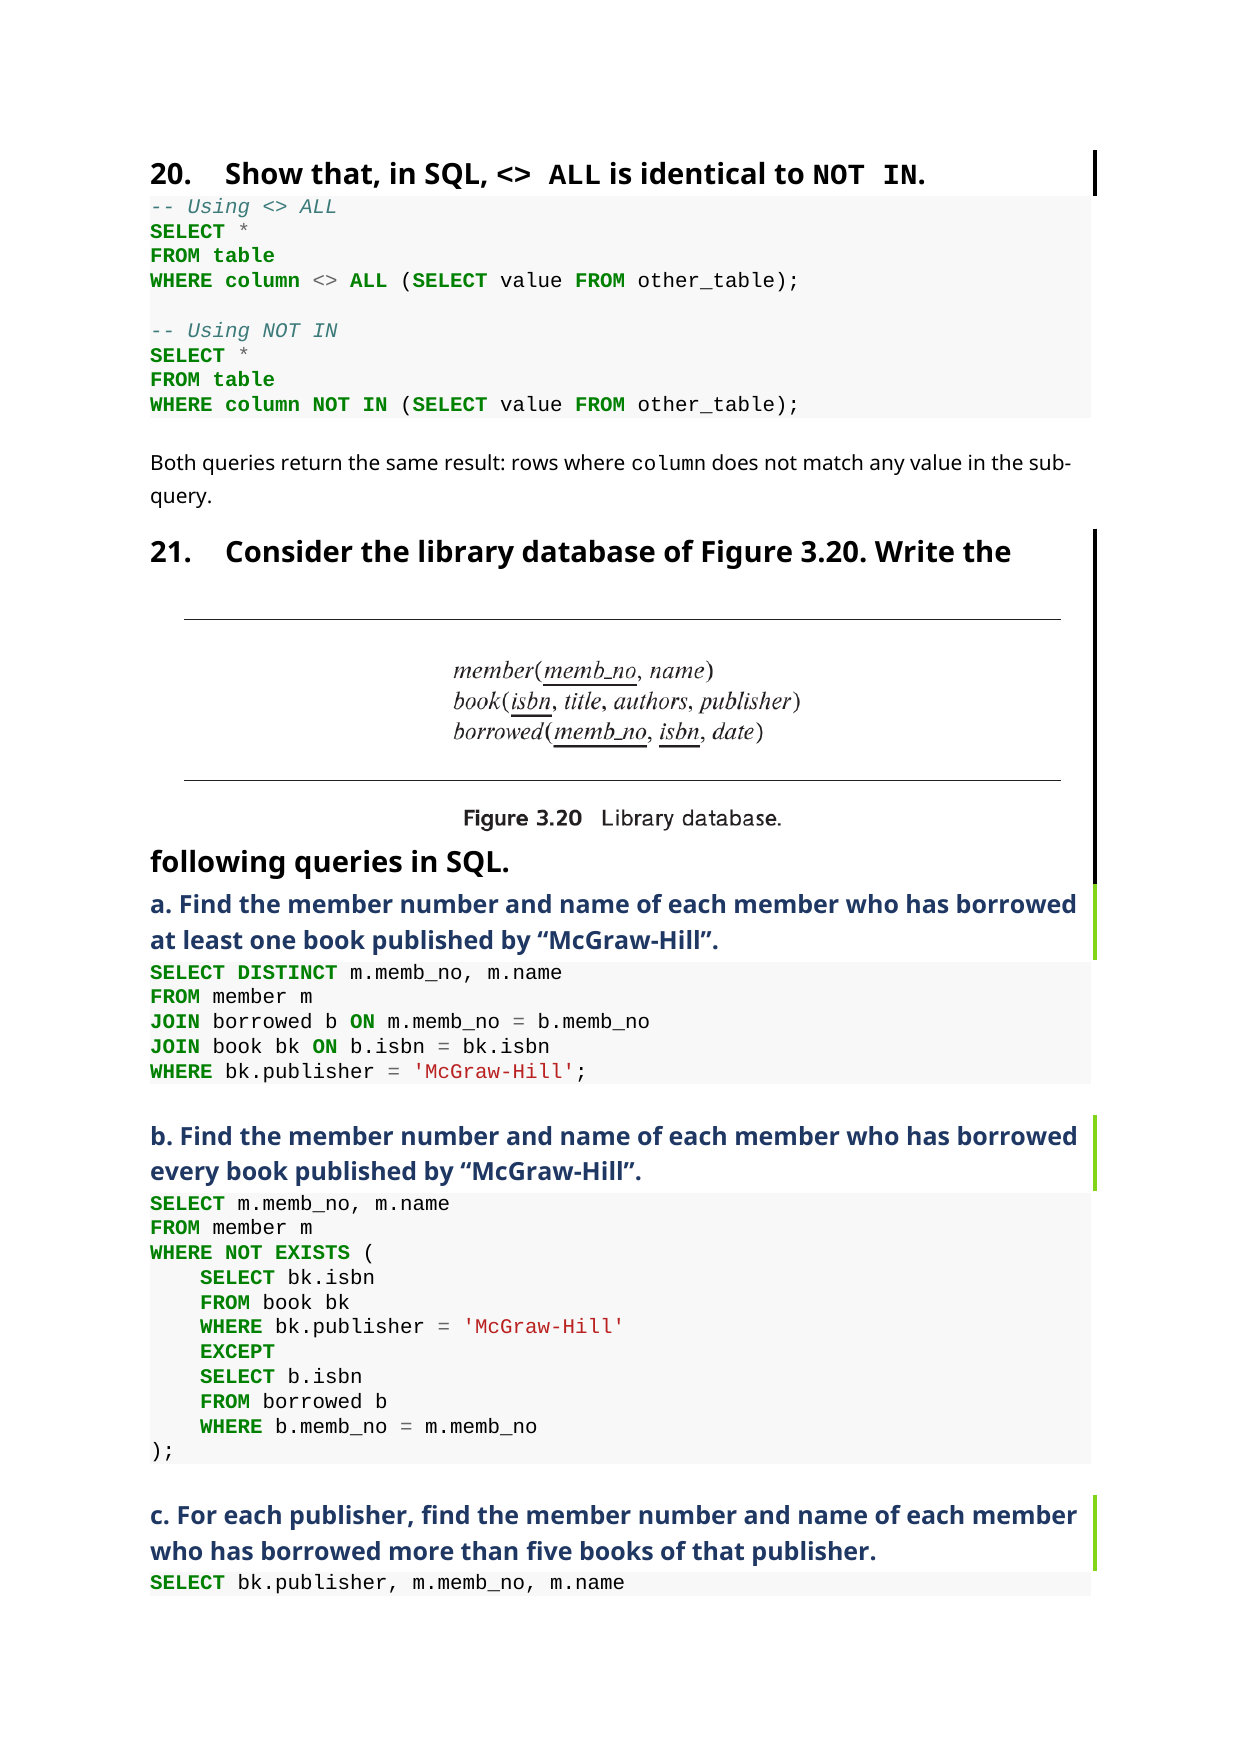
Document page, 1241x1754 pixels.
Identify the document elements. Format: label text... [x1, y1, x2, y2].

text WHERE NOT EXISTS ( [150, 1242, 1091, 1266]
text -- Using NOT IN [150, 320, 1091, 343]
subtitle b. Find the member number and name of each member who has borrowed every book published by “McGraw-Hill”. [147, 1115, 1093, 1191]
text WHERE b.memb_no = m.memb_no [150, 1416, 1091, 1439]
text JOIN book bk ON b.isbn = bk.isbn [150, 1036, 1091, 1060]
subtitle Show that, in SQL, <> ALL is identical to NOT IN. [147, 150, 1093, 196]
text FROM table [150, 369, 1091, 393]
text Both queries return the same result: rows where column does not match any value in the sub-query. [150, 448, 1091, 510]
text SELECT m.memb_no, m.name [150, 1193, 1091, 1216]
text SELECT bk.isbn [150, 1267, 1091, 1291]
text WHERE column <> ALL (SELECT value FROM other_table); [150, 270, 1091, 294]
text SELECT b.isbn [150, 1366, 1091, 1390]
text WHERE bk.publisher = 'McGraw-Hill' [150, 1317, 1091, 1340]
text FROM member m [150, 1217, 1091, 1241]
text FROM table [150, 246, 1091, 269]
text FROM member m [150, 986, 1091, 1010]
subtitle Consider the library database of Figure 3.20. Write the following queries in SQL. [147, 528, 1096, 884]
text JOIN borrowed b ON m.memb_no = b.memb_no [150, 1011, 1091, 1035]
picture [150, 607, 1091, 842]
subtitle a. Find the member number and name of each member who has borrowed at least one book published by “McGraw-Hill”. [147, 884, 1093, 960]
text SELECT bk.publisher, m.memb_no, m.name [150, 1572, 1091, 1596]
text SELECT DISTINCT m.memb_no, m.name [150, 962, 1091, 985]
text EXCEPT [150, 1341, 1091, 1365]
text ); [150, 1441, 1091, 1464]
text WHERE bk.publisher = 'McGraw-Hill'; [150, 1061, 1091, 1084]
text WHERE column NOT IN (SELECT value FROM other_table); [150, 394, 1091, 418]
text SELECT * [150, 345, 1091, 368]
text -- Using <> ALL [150, 196, 1091, 219]
text FROM borrowed b [150, 1391, 1091, 1414]
subtitle c. For each publisher, find the member number and name of each member who has borrowed more than five books of that publisher. [147, 1495, 1093, 1571]
text FROM book bk [150, 1292, 1091, 1315]
text SELECT * [150, 221, 1091, 244]
